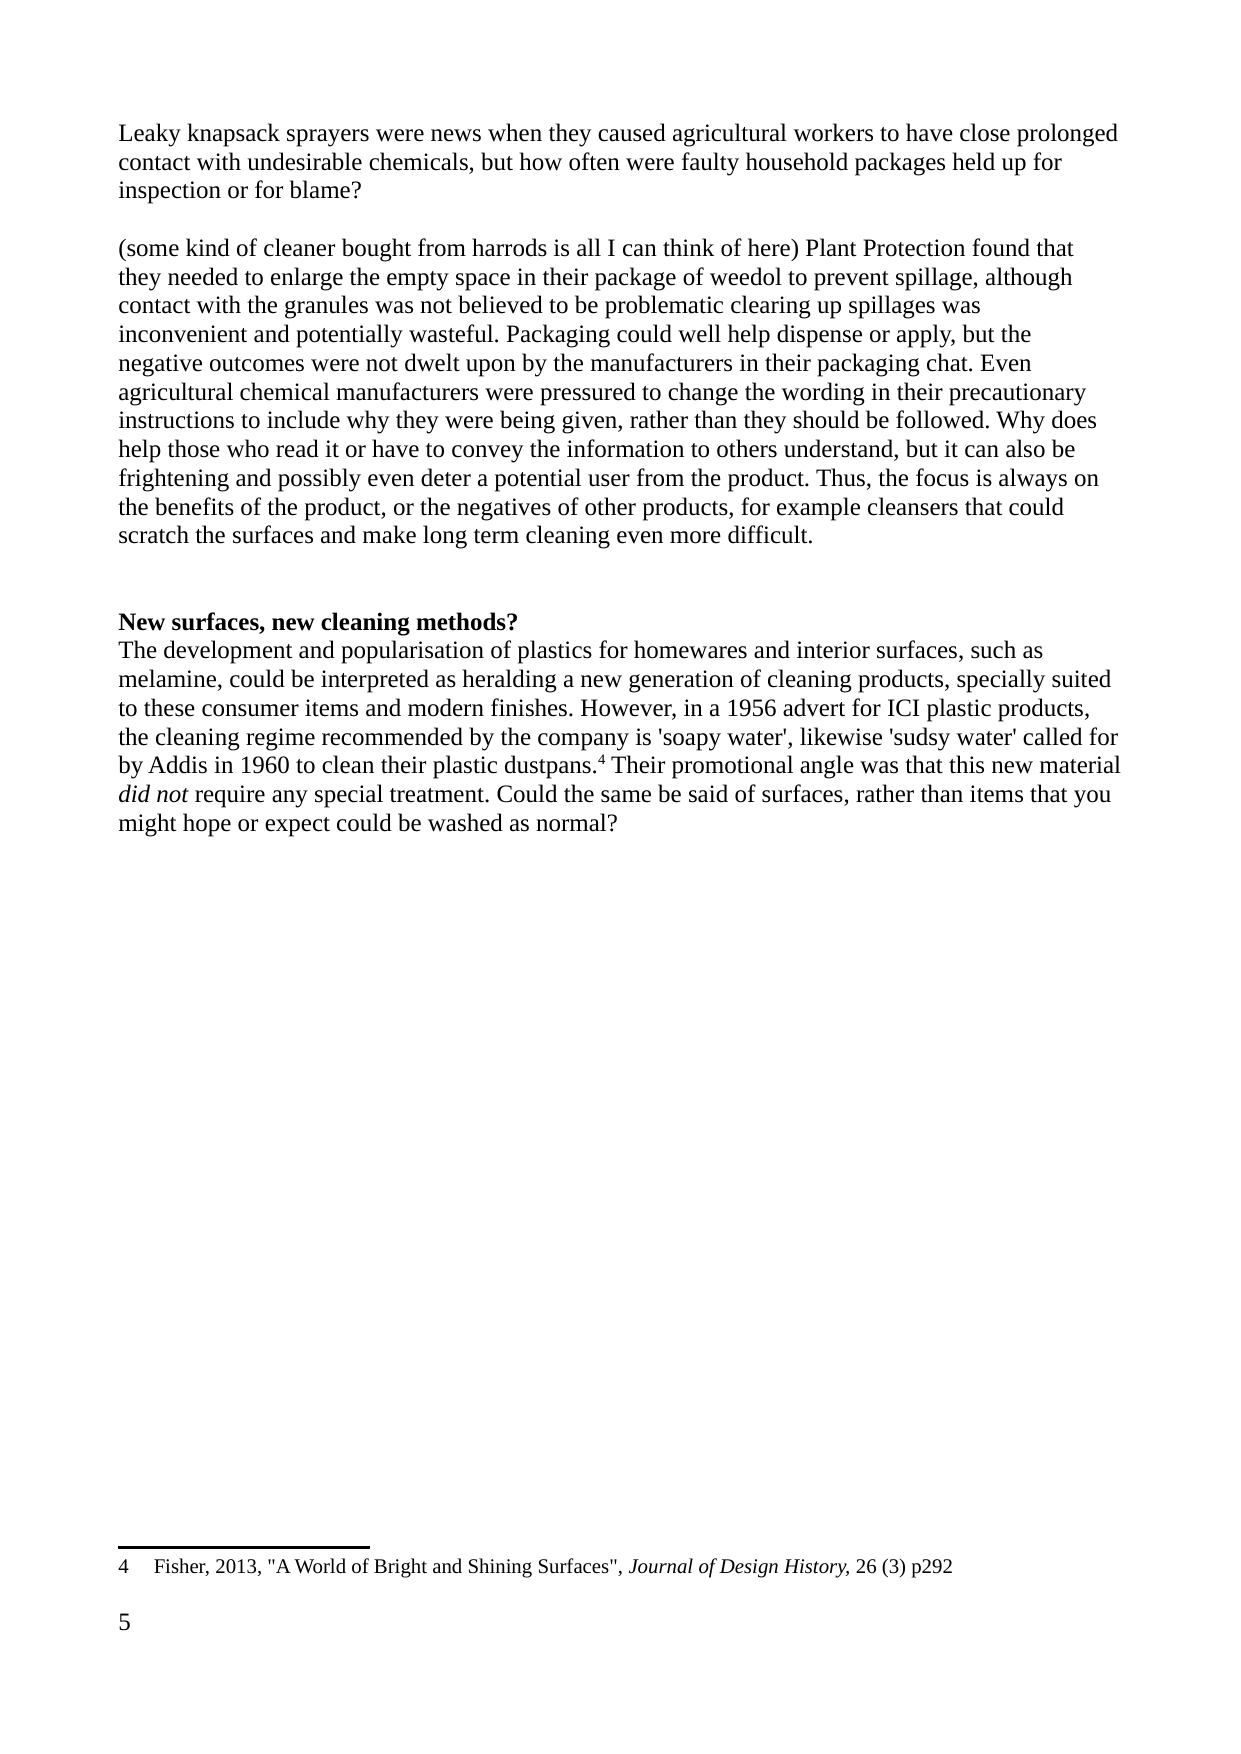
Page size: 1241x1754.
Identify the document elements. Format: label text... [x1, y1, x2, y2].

text The development and popularisation of plastics for homewares and interior surfaces, such as melamine, could be interpreted as heralding a new generation of cleaning products, specially suited to these consumer items and modern finishes. However, in a 1956 advert for ICI plastic products, the cleaning regime recommended by the company is 'soapy water', likewise 'sudsy water' called for by Addis in 1960 to clean their plastic dustpans. Their promotional angle was that this new material did not require any special treatment. Could the same be said of surfaces, rather than items that you might hope or expect could be washed as normal? [118, 636, 1122, 837]
text Fisher, 2013, "A World of Bright and Shining Surfaces", Journal of Design History, 26 (3) p292 [118, 1553, 1122, 1578]
text (some kind of cleaner bought from harrods is all I can think of here) Plant Protection found that they needed to enlarge the empty space in their package of weedol to prevent spillage, although contact with the granules was not believed to be problematic clearing up spillages was inconvenient and potentially wasteful. Packaging could well help dispense or apply, but the negative outcomes were not dwelt upon by the manufacturers in their packaging chat. Even agricultural chemical manufacturers were pressured to change the wording in their precautionary instructions to include why they were being given, rather than they should be followed. Why does help those who read it or have to convey the information to others understand, but it can also be frightening and possibly even deter a potential user from the product. Thus, the focus is always on the benefits of the product, or the negatives of other products, for example cleansers that could scratch the surfaces and make long term cleaning even more difficult. [118, 233, 1122, 549]
text New surfaces, new cleaning methods? [118, 607, 1122, 636]
text Leaky knapsack sprayers were news when they caused agricultural workers to have close prolonged contact with undesirable chemicals, but how often were faulty household packages held up for inspection or for blame? [118, 118, 1122, 204]
